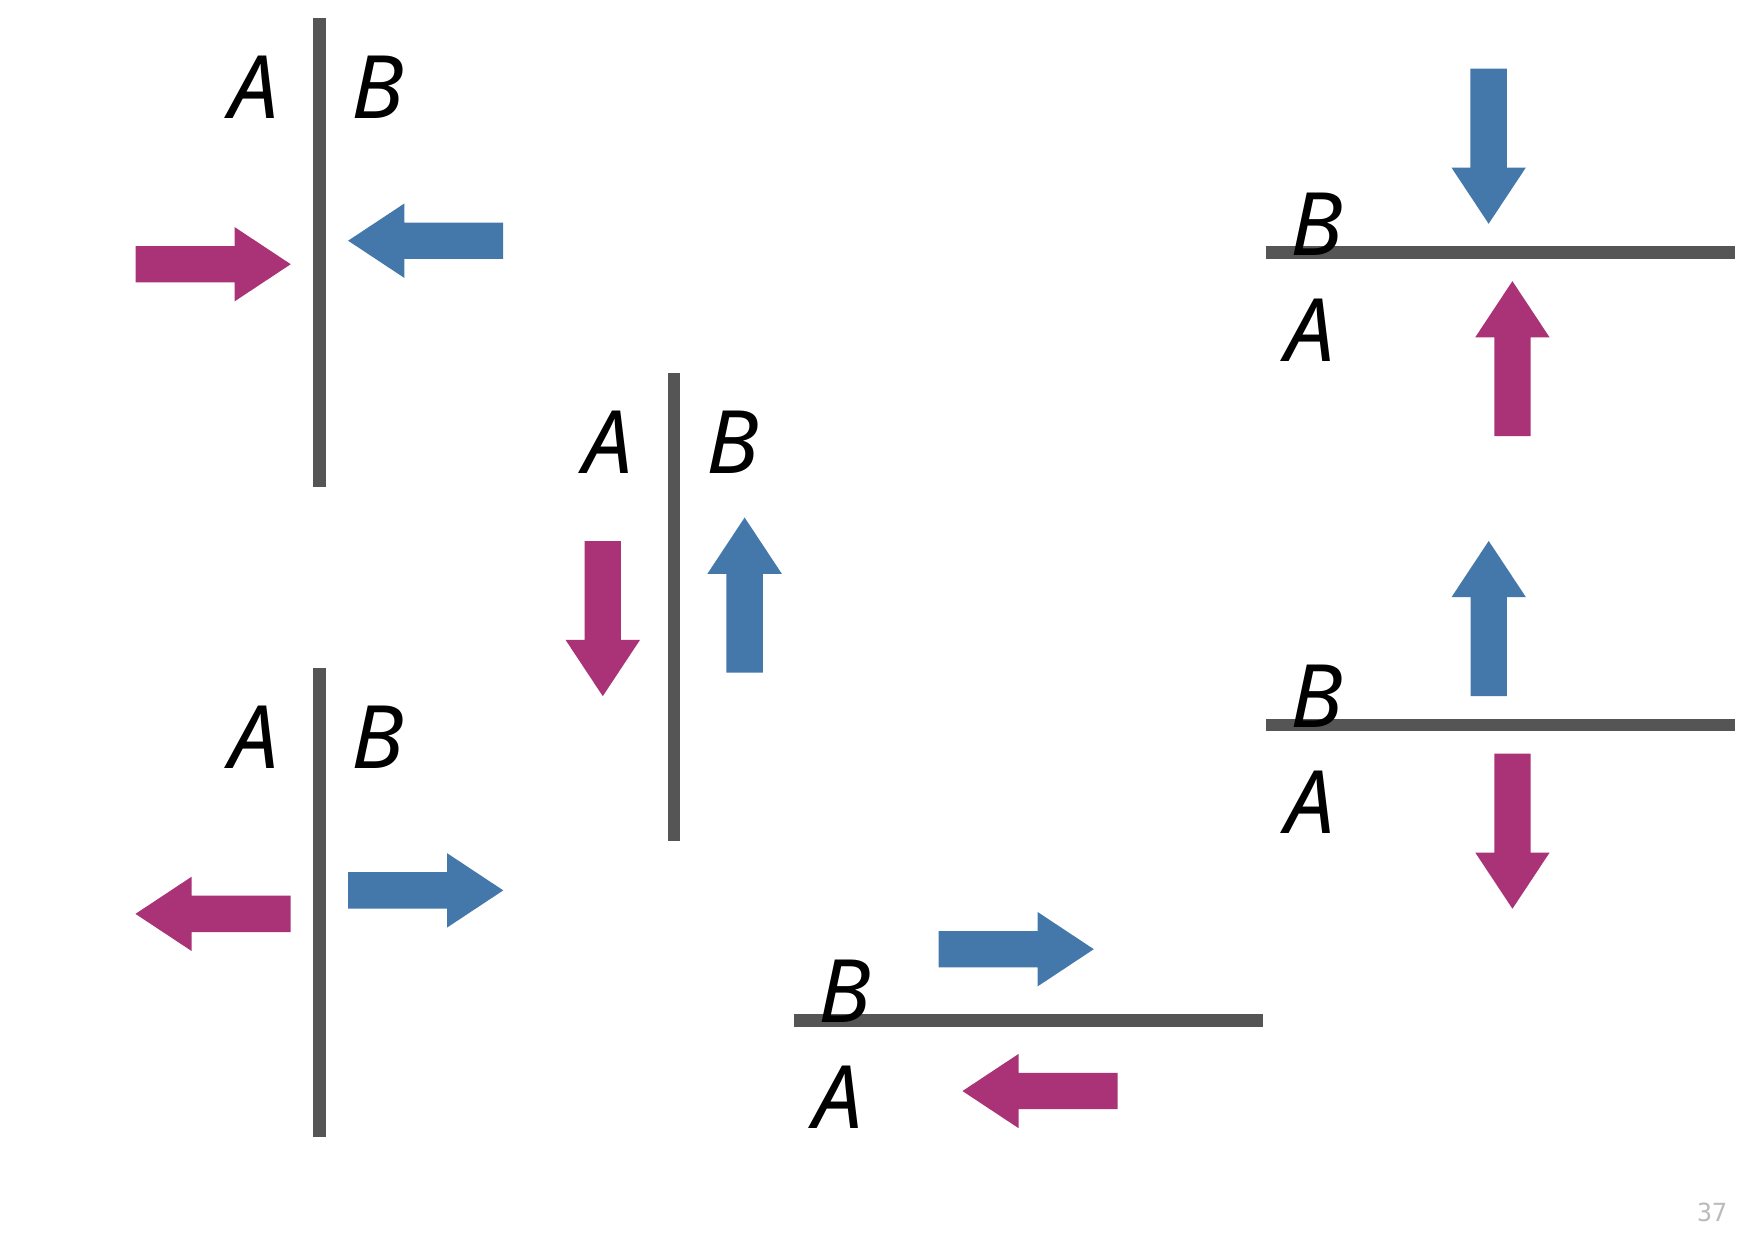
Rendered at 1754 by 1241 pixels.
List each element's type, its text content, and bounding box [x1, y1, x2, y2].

text_box A [214, 18, 308, 121]
text_box B [336, 667, 421, 771]
text_box [938, 911, 1094, 987]
text_box B [1275, 626, 1359, 729]
text_box A [1270, 732, 1364, 835]
text_box [135, 227, 291, 302]
text_box [135, 876, 291, 952]
text_box B [336, 18, 421, 121]
text_box [707, 517, 782, 673]
text_box [1475, 753, 1550, 909]
text_box B [1275, 154, 1359, 257]
text_box B [803, 921, 887, 1025]
text_box [1451, 68, 1526, 224]
text_box [565, 541, 640, 697]
text_box [348, 853, 504, 928]
text_box A [568, 372, 662, 475]
text_box [1475, 281, 1550, 437]
text_box [348, 203, 504, 278]
text_box A [798, 1027, 892, 1131]
text_box A [1270, 260, 1364, 363]
text_box A [214, 667, 308, 771]
text_box [1451, 540, 1526, 697]
text_box B [691, 372, 775, 475]
text_box [962, 1053, 1118, 1129]
